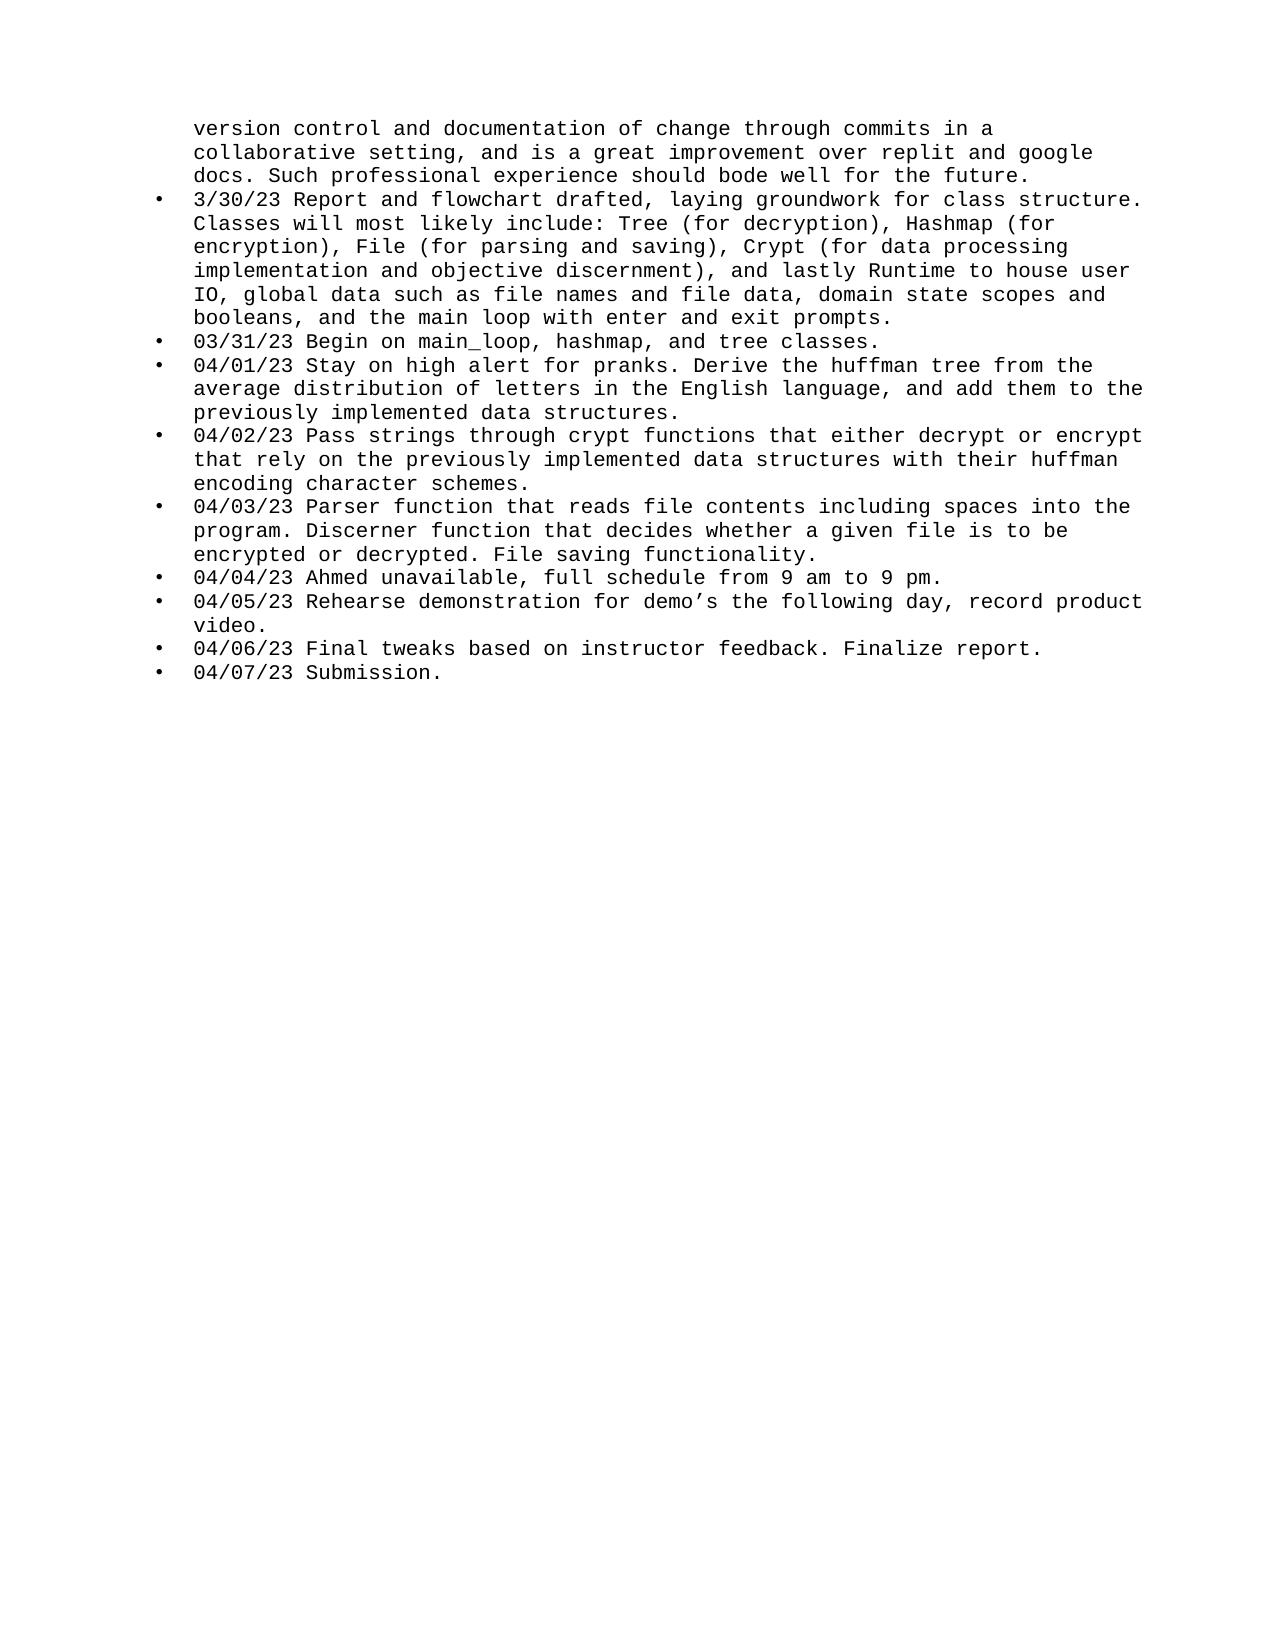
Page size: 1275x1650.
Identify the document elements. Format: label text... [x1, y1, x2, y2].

list 04/02/23 Pass strings through crypt functions that either decrypt or encrypt that rely on the previously implemented data structures with their huffman encoding character schemes. [156, 426, 1157, 496]
list 3/30/23 Report and flowchart drafted, laying groundwork for class structure. Classes will most likely include: Tree (for decryption), Hashmap (for encryption), File (for parsing and saving), Crypt (for data processing implementation and objective discernment), and lastly Runtime to house user IO, global data such as file names and file data, domain state scopes and booleans, and the main loop with enter and exit prompts. [156, 189, 1157, 331]
list 04/03/23 Parser function that reads file contents including spaces into the program. Discerner function that decides whether a given file is to be encrypted or decrypted. File saving functionality. [156, 496, 1157, 567]
list 04/06/23 Final tweaks based on instructor feedback. Finalize report. [156, 638, 1157, 662]
list 03/31/23 Begin on main_loop, hashmap, and tree classes. [156, 331, 1157, 354]
list 04/05/23 Rehearse demonstration for demo’s the following day, record product video. [156, 591, 1157, 638]
list 04/01/23 Stay on high alert for pranks. Derive the huffman tree from the average distribution of letters in the English language, and add them to the previously implemented data structures. [156, 354, 1157, 426]
list 04/07/23 Submission. [156, 662, 1157, 686]
list version control and documentation of change through commits in a collaborative setting, and is a great improvement over replit and google docs. Such professional experience should bode well for the future. [156, 118, 1157, 189]
list 04/04/23 Ahmed unavailable, full schedule from 9 am to 9 pm. [156, 567, 1157, 591]
